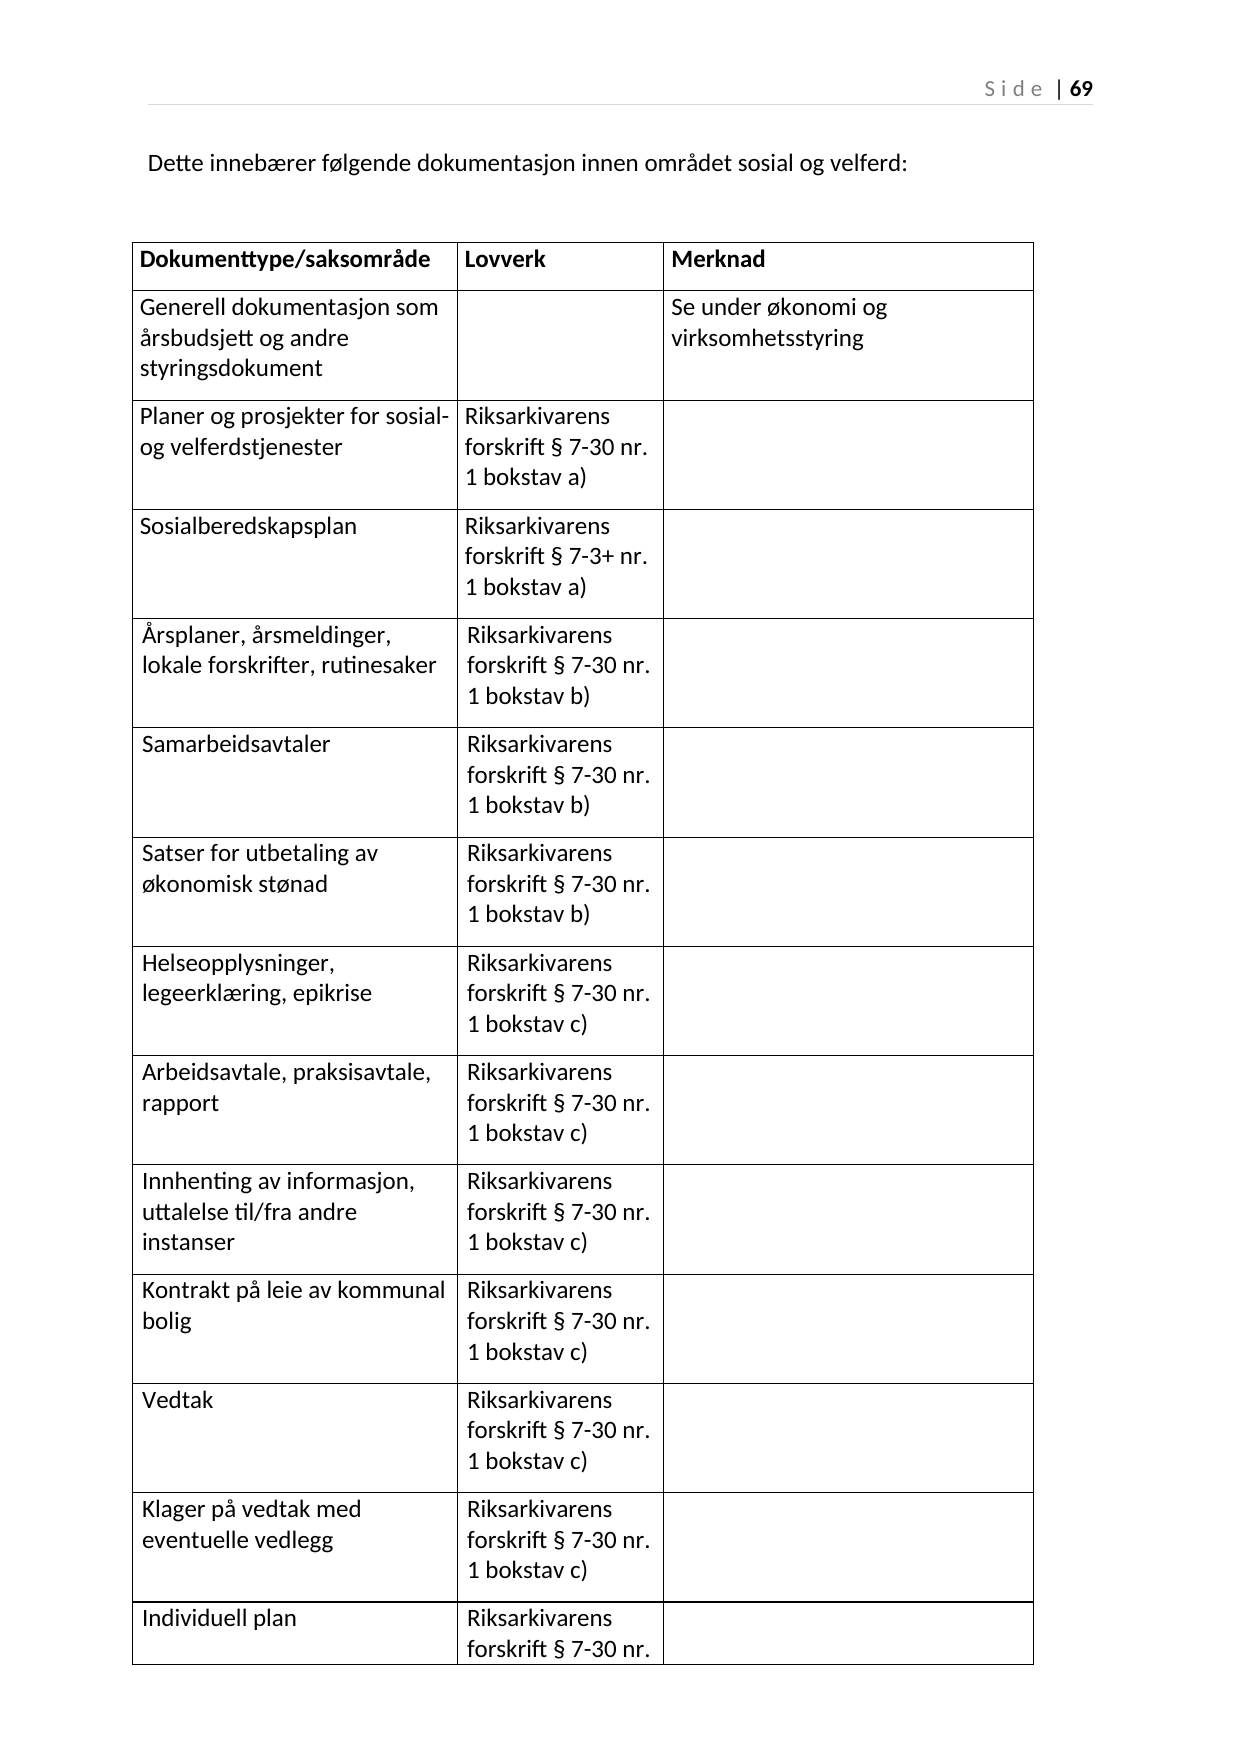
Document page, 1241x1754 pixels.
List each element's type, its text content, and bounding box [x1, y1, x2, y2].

table_cell Riksarkivarens forskrift § 7-30 nr. 1 bokstav c) [458, 947, 663, 1055]
table_cell Kontrakt på leie av kommunal bolig [133, 1275, 457, 1383]
table_cell [664, 1493, 1033, 1601]
table_cell [664, 619, 1033, 727]
table_cell Klager på vedtak med eventuelle vedlegg [133, 1493, 457, 1601]
table_cell Riksarkivarens forskrift § 7-30 nr. 1 bokstav c) [458, 1493, 663, 1601]
table_cell Generell dokumentasjon som årsbudsjett og andre styringsdokument [133, 291, 457, 399]
table_cell [664, 1275, 1033, 1383]
table_header Dokumenttype/saksområde [133, 243, 457, 290]
table_cell Riksarkivarens forskrift § 7-30 nr. [458, 1603, 663, 1663]
table_cell [458, 291, 663, 399]
table_cell [664, 1165, 1033, 1274]
table_cell Se under økonomi og virksomhetsstyring [664, 291, 1033, 399]
table_cell [664, 947, 1033, 1055]
table_cell Innhenting av informasjon, uttalelse til/fra andre instanser [133, 1165, 457, 1274]
table_cell Planer og prosjekter for sosial- og velferdstjenester [133, 401, 457, 509]
table_cell Helseopplysninger, legeerklæring, epikrise [133, 947, 457, 1055]
text Dette innebærer følgende dokumentasjon innen området sosial og velferd: [148, 148, 1093, 178]
table_cell Vedtak [133, 1384, 457, 1492]
table_cell Årsplaner, årsmeldinger, lokale forskrifter, rutinesaker [133, 619, 457, 727]
table_cell Riksarkivarens forskrift § 7-30 nr. 1 bokstav b) [458, 619, 663, 727]
table_cell Sosialberedskapsplan [133, 510, 457, 618]
table_header Merknad [664, 243, 1033, 290]
table_cell Riksarkivarens forskrift § 7-30 nr. 1 bokstav b) [458, 838, 663, 946]
table_cell Individuell plan [133, 1603, 457, 1663]
table_cell [664, 1384, 1033, 1492]
table_cell Samarbeidsavtaler [133, 728, 457, 837]
table_cell Riksarkivarens forskrift § 7-30 nr. 1 bokstav b) [458, 728, 663, 837]
table_cell Riksarkivarens forskrift § 7-30 nr. 1 bokstav c) [458, 1165, 663, 1274]
table_cell Riksarkivarens forskrift § 7-30 nr. 1 bokstav a) [458, 401, 663, 509]
table_header Lovverk [458, 243, 663, 290]
table_cell Riksarkivarens forskrift § 7-30 nr. 1 bokstav c) [458, 1384, 663, 1492]
table_cell Riksarkivarens forskrift § 7-30 nr. 1 bokstav c) [458, 1056, 663, 1164]
table_cell Riksarkivarens forskrift § 7-30 nr. 1 bokstav c) [458, 1275, 663, 1383]
table_cell [664, 728, 1033, 837]
table_cell [664, 1603, 1033, 1663]
table_cell [664, 838, 1033, 946]
table_cell [664, 1056, 1033, 1164]
table_cell [664, 510, 1033, 618]
table_cell Arbeidsavtale, praksisavtale, rapport [133, 1056, 457, 1164]
table_cell Satser for utbetaling av økonomisk stønad [133, 838, 457, 946]
table_cell Riksarkivarens forskrift § 7-3+ nr. 1 bokstav a) [458, 510, 663, 618]
table_cell [664, 401, 1033, 509]
